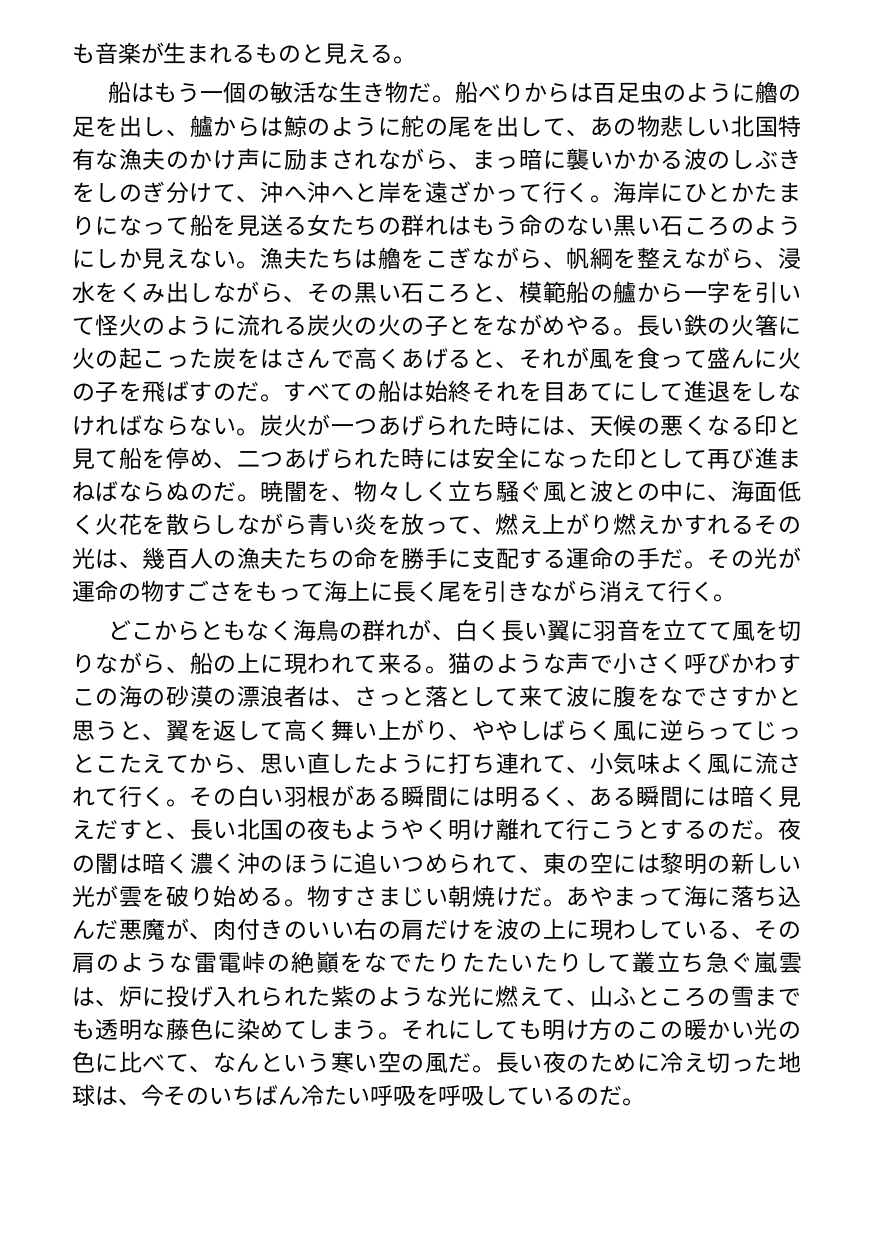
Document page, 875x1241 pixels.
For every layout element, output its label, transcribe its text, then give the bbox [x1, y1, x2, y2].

text どこからともなく海鳥の群れが、白く長い翼に羽音を立てて風を切りながら、船の上に現われて来る。猫のような声で小さく呼びかわすこの海の砂漠の漂浪者は、さっと落として来て波に腹をなでさすかと思うと、翼を返して高く舞い上がり、ややしばらく風に逆らってじっとこたえてから、思い直したように打ち連れて、小気味よく風に流されて行く。その白い羽根がある瞬間には明るく、ある瞬間には暗く見えだすと、長い北国の夜もようやく明け離れて行こうとするのだ。夜の闇は暗く濃く沖のほうに追いつめられて、東の空には黎明の新しい光が雲を破り始める。物すさまじい朝焼けだ。あやまって海に落ち込んだ悪魔が、肉付きのいい右の肩だけを波の上に現わしている、その肩のような雷電峠の絶巓をなでたりたたいたりして叢立ち急ぐ嵐雲は、炉に投げ入れられた紫のような光に燃えて、山ふところの雪までも透明な藤色に染めてしまう。それにしても明け方のこの暖かい光の色に比べて、なんという寒い空の風だ。長い夜のために冷え切った地球は、今そのいちばん冷たい呼吸を呼吸しているのだ。 [72, 613, 802, 1111]
text 船はもう一個の敏活な生き物だ。船べりからは百足虫のように艪の足を出し、艫からは鯨のように舵の尾を出して、あの物悲しい北国特有な漁夫のかけ声に励まされながら、まっ暗に襲いかかる波のしぶきをしのぎ分けて、沖へ沖へと岸を遠ざかって行く。海岸にひとかたまりになって船を見送る女たちの群れはもう命のない黒い石ころのようにしか見えない。漁夫たちは艪をこぎながら、帆綱を整えながら、浸水をくみ出しながら、その黒い石ころと、模範船の艫から一字を引いて怪火のように流れる炭火の火の子とをながめやる。長い鉄の火箸に火の起こった炭をはさんで高くあげると、それが風を食って盛んに火の子を飛ばすのだ。すべての船は始終それを目あてにして進退をしなければならない。炭火が一つあげられた時には、天候の悪くなる印と見て船を停め、二つあげられた時には安全になった印として再び進まねばならぬのだ。暁闇を、物々しく立ち騒ぐ風と波との中に、海面低く火花を散らしながら青い炎を放って、燃え上がり燃えかすれるその光は、幾百人の漁夫たちの命を勝手に支配する運命の手だ。その光が運命の物すごさをもって海上に長く尾を引きながら消えて行く。 [72, 75, 802, 607]
text も音楽が生まれるものと見える。 [72, 36, 802, 69]
